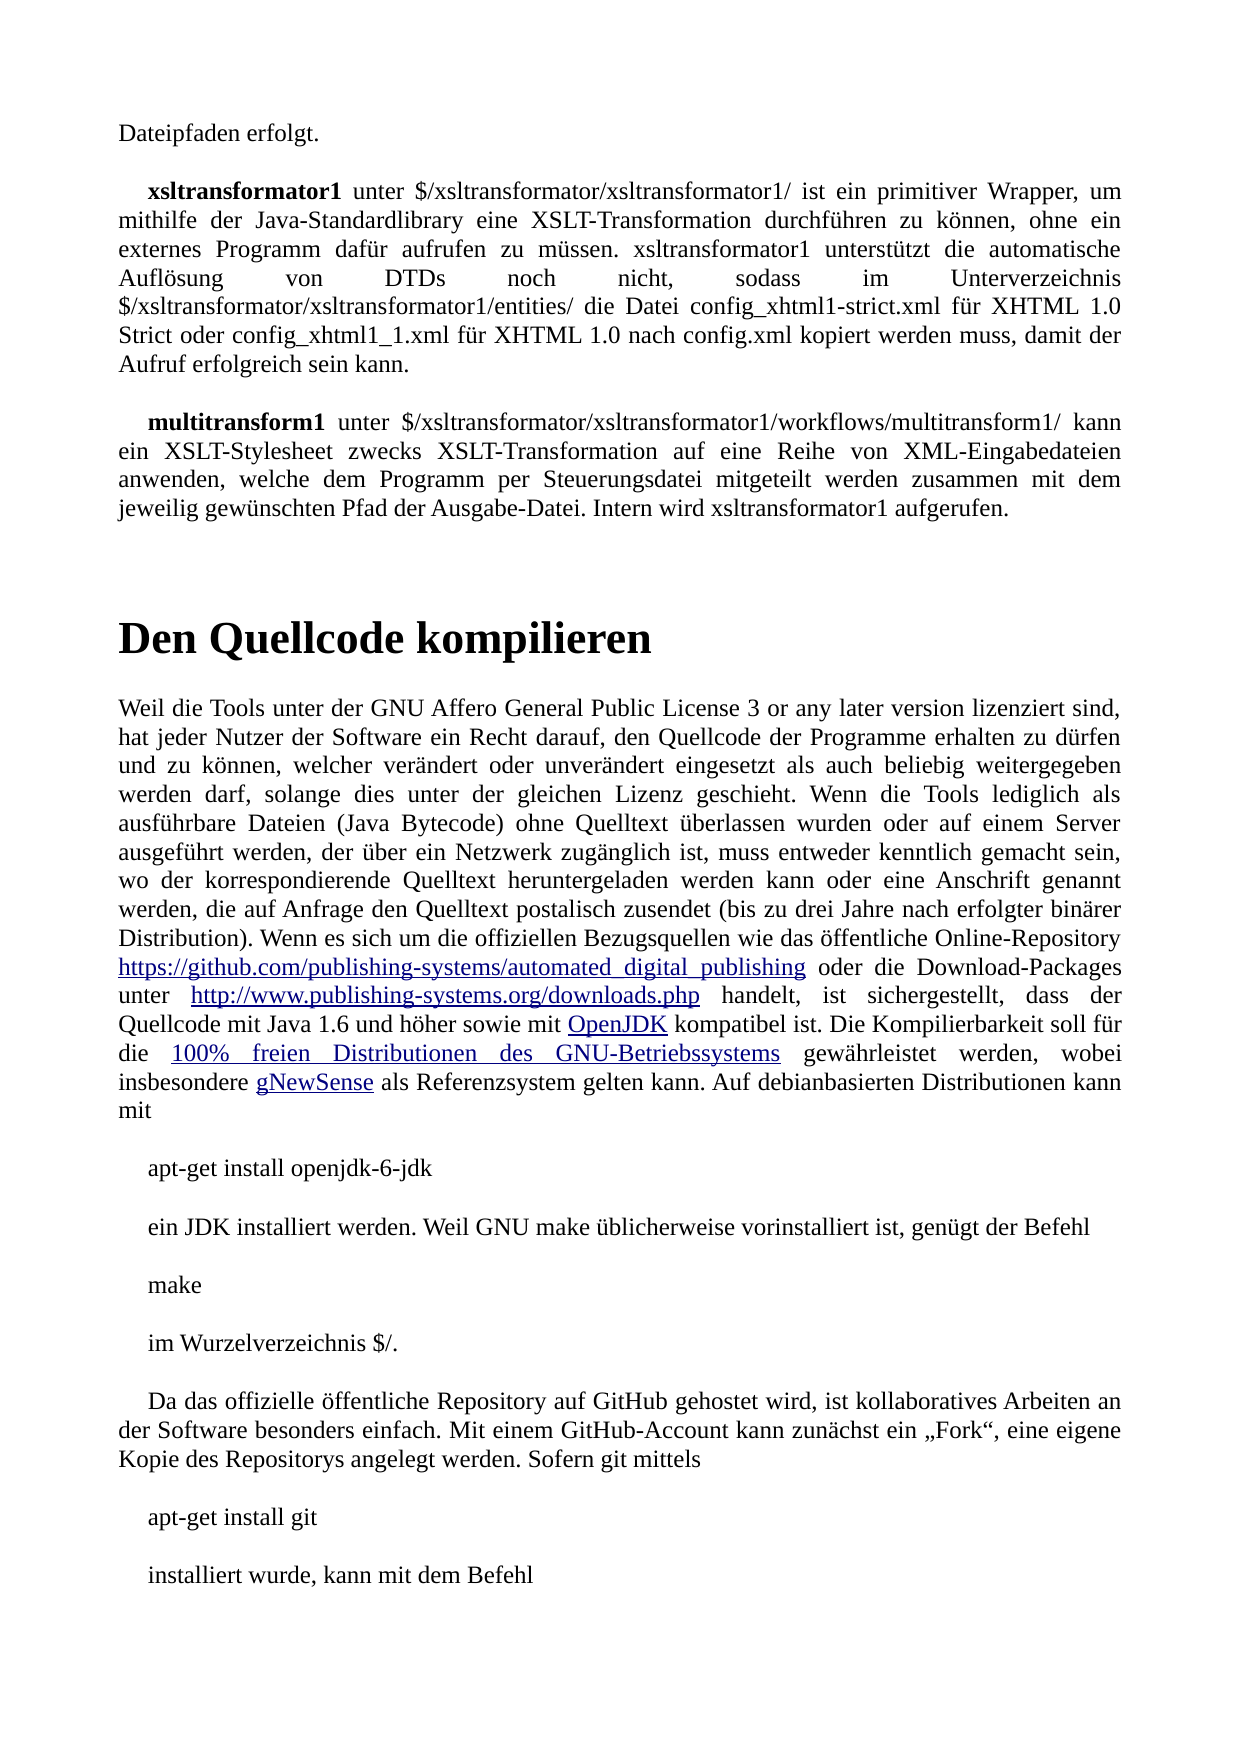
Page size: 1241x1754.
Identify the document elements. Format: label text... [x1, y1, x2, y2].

text installiert wurde, kann mit dem Befehl [118, 1560, 1122, 1589]
text xsltransformator1 unter $/xsltransformator/xsltransformator1/ ist ein primitiver Wrapper, um mithilfe der Java-Standardlibrary eine XSLT-Transformation durchführen zu können, ohne ein externes Programm dafür aufrufen zu müssen. xsltransformator1 unterstützt die automatische Auflösung von DTDs noch nicht, sodass im Unterverzeichnis $/xsltransformator/xsltransformator1/entities/ die Datei config_xhtml1-strict.xml für XHTML 1.0 Strict oder config_xhtml1_1.xml für XHTML 1.0 nach config.xml kopiert werden muss, damit der Aufruf erfolgreich sein kann. [118, 176, 1122, 378]
text multitransform1 unter $/xsltransformator/xsltransformator1/workflows/multitransform1/ kann ein XSLT-Stylesheet zwecks XSLT-Transformation auf eine Reihe von XML-Eingabedateien anwenden, welche dem Programm per Steuerungsdatei mitgeteilt werden zusammen mit dem jeweilig gewünschten Pfad der Ausgabe-Datei. Intern wird xsltransformator1 aufgerufen. [118, 407, 1122, 522]
text im Wurzelverzeichnis $/. [118, 1328, 1122, 1357]
text apt-get install git [118, 1502, 1122, 1531]
text ein JDK installiert werden. Weil GNU make üblicherweise vorinstalliert ist, genügt der Befehl [118, 1212, 1122, 1241]
text Dateipfaden erfolgt. [118, 118, 1122, 147]
text apt-get install openjdk-6-jdk [118, 1153, 1122, 1182]
text Da das offizielle öffentliche Repository auf GitHub gehostet wird, ist kollaboratives Arbeiten an der Software besonders einfach. Mit einem GitHub-Account kann zunächst ein „Fork“, eine eigene Kopie des Repositorys angelegt werden. Sofern git mittels [118, 1386, 1122, 1473]
text make [118, 1270, 1122, 1299]
subtitle Den Quellcode kompilieren [118, 611, 1122, 663]
text Weil die Tools unter der GNU Affero General Public License 3 or any later version lizenziert sind, hat jeder Nutzer der Software ein Recht darauf, den Quellcode der Programme erhalten zu dürfen und zu können, welcher verändert oder unverändert eingesetzt als auch beliebig weitergegeben werden darf, solange dies unter der gleichen Lizenz geschieht. Wenn die Tools lediglich als ausführbare Dateien (Java Bytecode) ohne Quelltext überlassen wurden oder auf einem Server ausgeführt werden, der über ein Netzwerk zugänglich ist, muss entweder kenntlich gemacht sein, wo der korrespondierende Quelltext heruntergeladen werden kann oder eine Anschrift genannt werden, die auf Anfrage den Quelltext postalisch zusendet (bis zu drei Jahre nach erfolgter binärer Distribution). Wenn es sich um die offiziellen Bezugsquellen wie das öffentliche Online-Repository https://github.com/publishing-systems/automated_digital_publishing oder die Download-Packages unter http://www.publishing-systems.org/downloads.php handelt, ist sichergestellt, dass der Quellcode mit Java 1.6 und höher sowie mit OpenJDK kompatibel ist. Die Kompilierbarkeit soll für die 100% freien Distributionen des GNU-Betriebssystems gewährleistet werden, wobei insbesondere gNewSense als Referenzsystem gelten kann. Auf debianbasierten Distributionen kann mit [118, 693, 1122, 1124]
